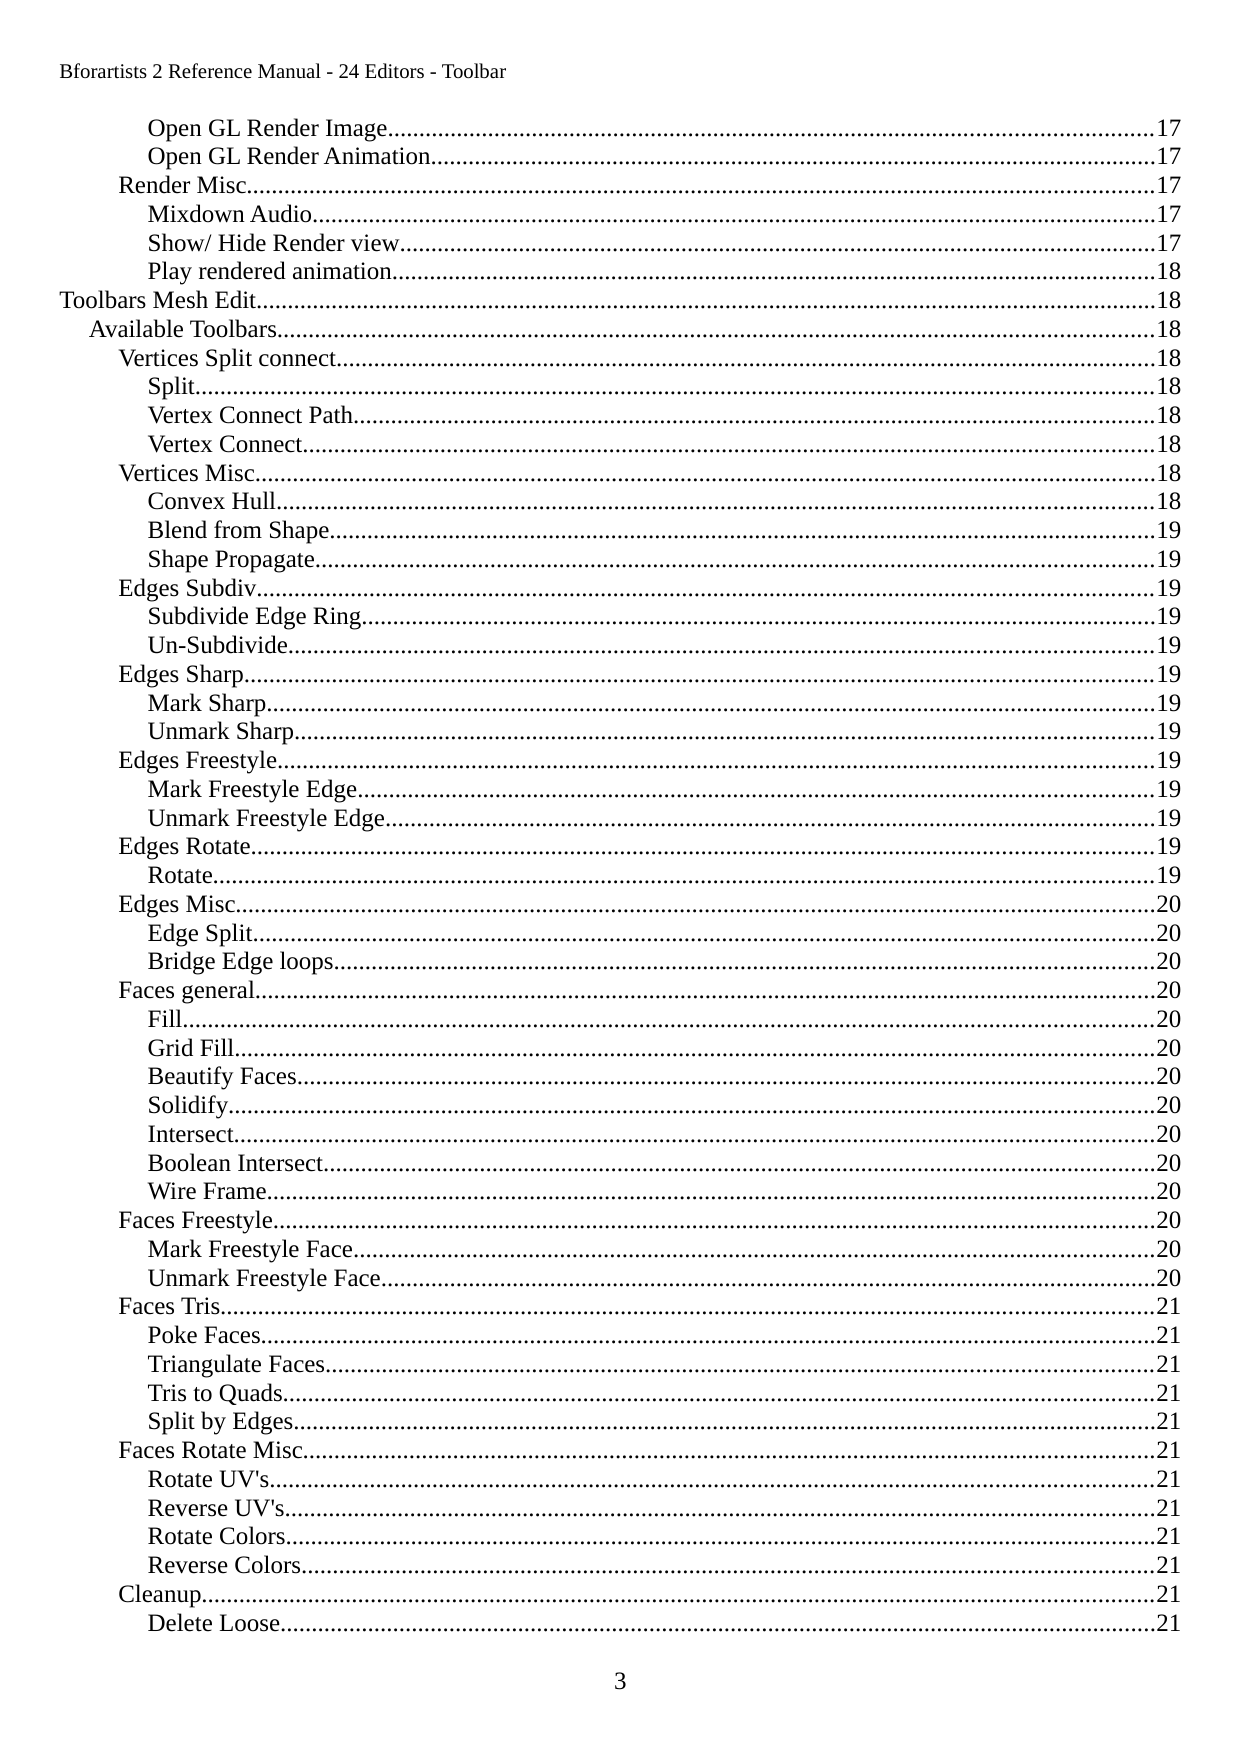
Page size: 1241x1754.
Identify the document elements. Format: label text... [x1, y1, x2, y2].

text Unmark Sharp 19 [147, 716, 1181, 745]
text Open GL Render Image 17 [147, 113, 1181, 141]
text Faces Rotate Misc 21 [118, 1435, 1181, 1464]
text Edges Rotate 19 [118, 831, 1181, 860]
text Mixdown Audio 17 [147, 199, 1181, 228]
text Solidify 20 [147, 1090, 1181, 1119]
text Split 18 [147, 371, 1181, 400]
text Wire Frame 20 [147, 1176, 1181, 1205]
text Rotate UV's 21 [147, 1464, 1181, 1493]
text Toolbars Mesh Edit 18 [59, 285, 1181, 314]
text Bridge Edge loops 20 [147, 946, 1181, 975]
text Faces general 20 [118, 975, 1181, 1004]
text Fill 20 [147, 1004, 1181, 1033]
text Available Toolbars 18 [88, 314, 1181, 343]
text Rotate Colors 21 [147, 1521, 1181, 1550]
text Cleanup 21 [118, 1579, 1181, 1608]
text Subdivide Edge Ring 19 [147, 601, 1181, 630]
text Edges Freestyle 19 [118, 745, 1181, 774]
text Grid Fill 20 [147, 1033, 1181, 1061]
text Rotate 19 [147, 860, 1181, 889]
text Un-Subdivide 19 [147, 630, 1181, 659]
text Shape Propagate 19 [147, 544, 1181, 573]
text Vertices Misc 18 [118, 458, 1181, 486]
text Unmark Freestyle Face 20 [147, 1263, 1181, 1291]
text Reverse Colors 21 [147, 1550, 1181, 1579]
text Vertex Connect 18 [147, 429, 1181, 458]
text Vertex Connect Path 18 [147, 400, 1181, 429]
text Boolean Intersect 20 [147, 1148, 1181, 1176]
text Edges Misc 20 [118, 889, 1181, 918]
text Edge Split 20 [147, 918, 1181, 946]
text Edges Sharp 19 [118, 659, 1181, 688]
text Faces Freestyle 20 [118, 1205, 1181, 1234]
text Convex Hull 18 [147, 486, 1181, 515]
text Poke Faces 21 [147, 1320, 1181, 1349]
text Edges Subdiv 19 [118, 573, 1181, 601]
text Faces Tris 21 [118, 1291, 1181, 1320]
text Vertices Split connect 18 [118, 343, 1181, 371]
text Split by Edges 21 [147, 1406, 1181, 1435]
text Intersect 20 [147, 1119, 1181, 1148]
text Beautify Faces 20 [147, 1061, 1181, 1090]
text Reverse UV's 21 [147, 1493, 1181, 1521]
text Unmark Freestyle Edge 19 [147, 803, 1181, 831]
text Blend from Shape 19 [147, 515, 1181, 544]
text Show/ Hide Render view 17 [147, 228, 1181, 256]
text Delete Loose 21 [147, 1608, 1181, 1636]
text Mark Sharp 19 [147, 688, 1181, 716]
text Render Misc 17 [118, 170, 1181, 199]
text Tris to Quads 21 [147, 1378, 1181, 1406]
text Play rendered animation 18 [147, 256, 1181, 285]
text Mark Freestyle Edge 19 [147, 774, 1181, 803]
text Mark Freestyle Face 20 [147, 1234, 1181, 1263]
text Triangulate Faces 21 [147, 1349, 1181, 1378]
text Open GL Render Animation 17 [147, 141, 1181, 170]
